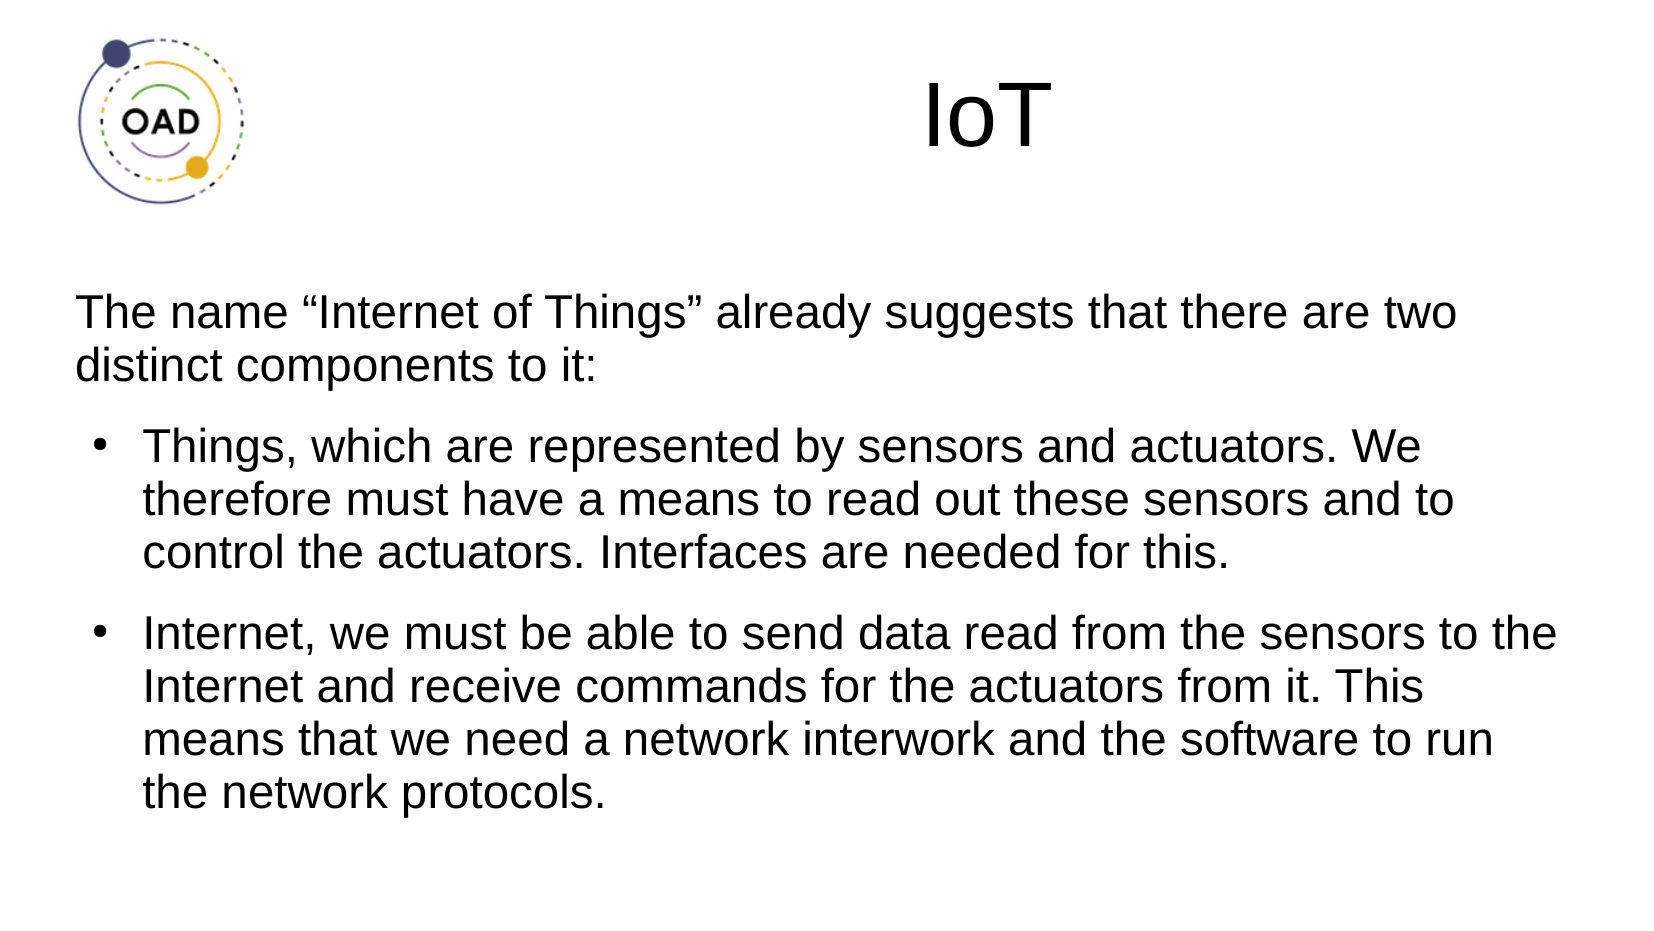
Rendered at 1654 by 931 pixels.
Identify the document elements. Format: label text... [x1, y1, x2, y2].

title IoT [403, 37, 1571, 193]
picture [37, 24, 279, 225]
list The name “Internet of Things” already suggests that there are two distinct components to it: Things, which are represented by sensors and actuators. We therefore must have a means to read out these sensors and to control the actuators. Interfaces are needed for this. Internet, we must be able to send data read from the sensors to the Internet and receive commands for the actuators from it. This means that we need a network interwork and the software to run the network protocols. [75, 285, 1564, 826]
